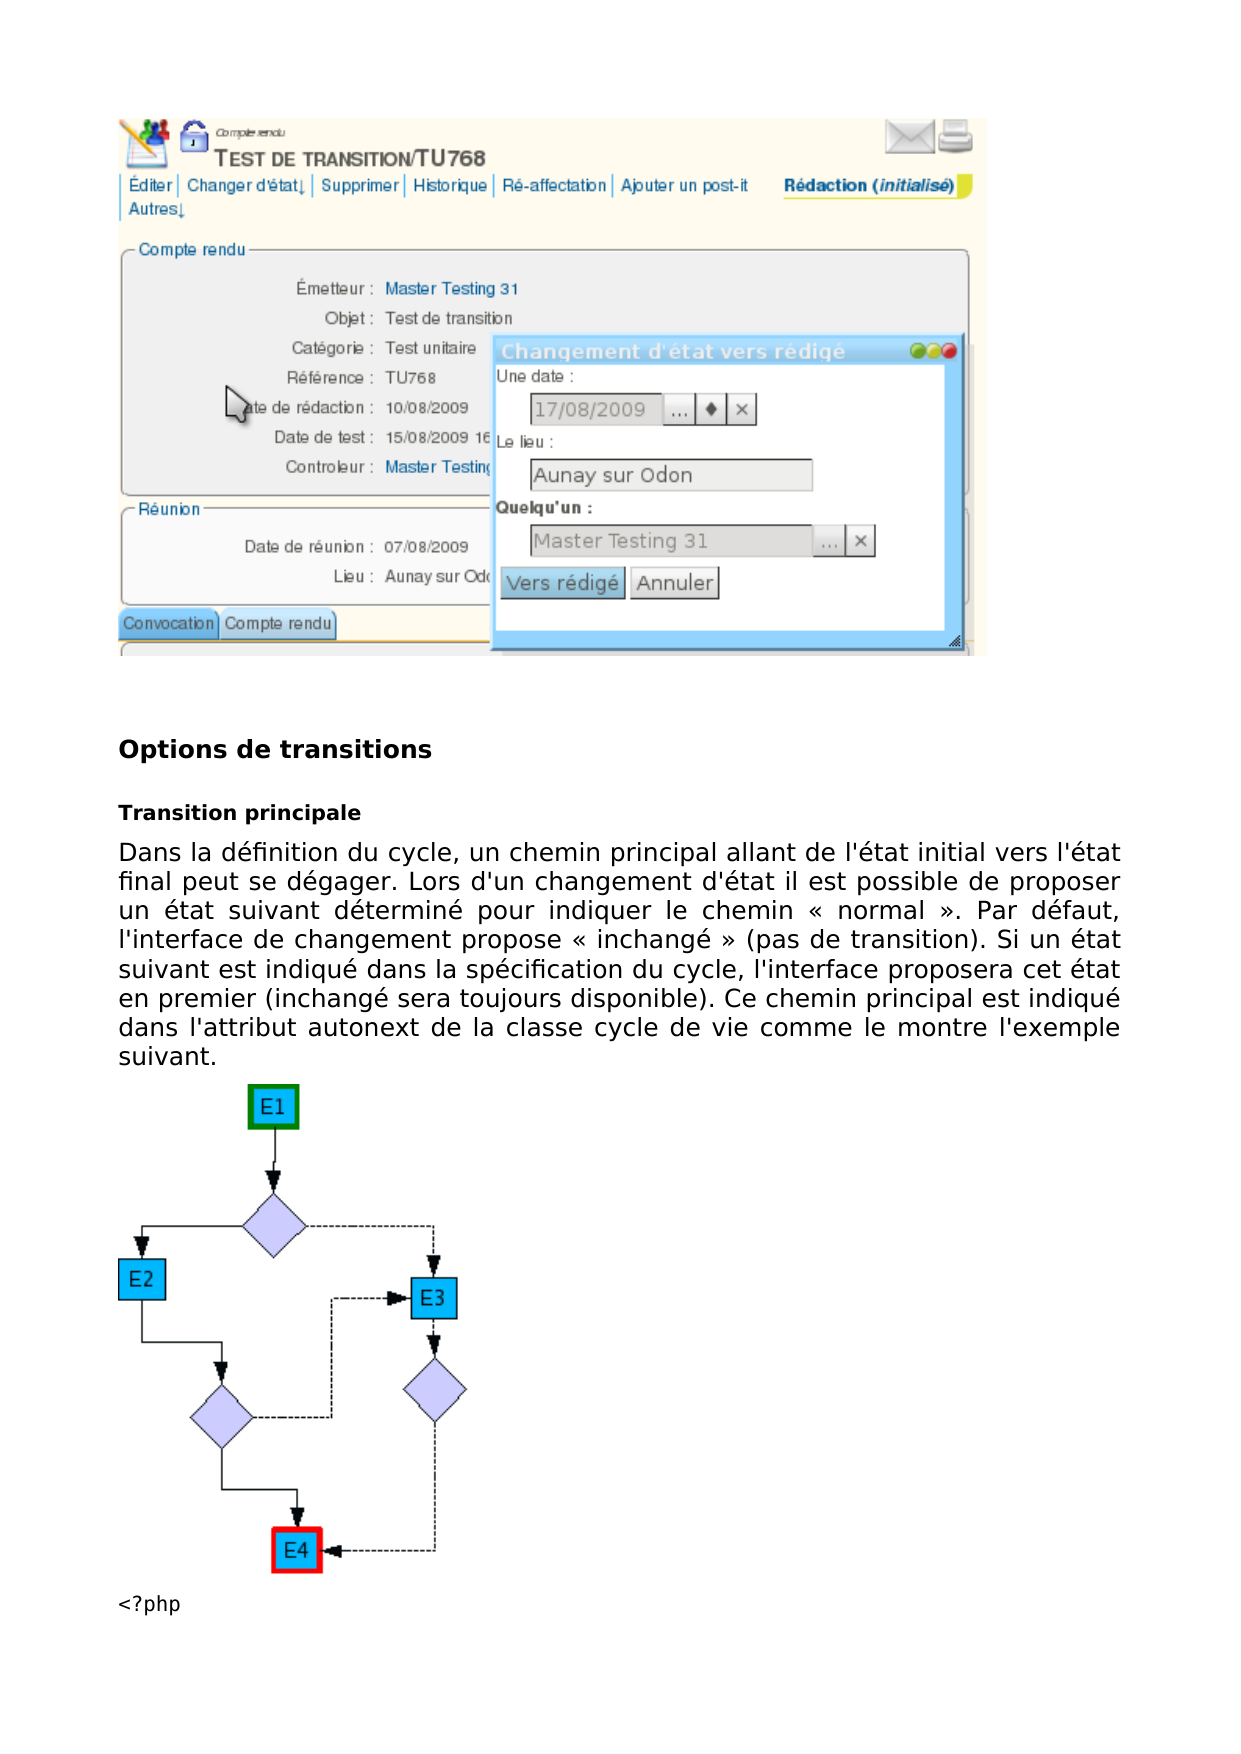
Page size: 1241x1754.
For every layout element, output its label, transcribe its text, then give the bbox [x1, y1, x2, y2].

picture [118, 1084, 472, 1580]
text <?php [118, 1592, 1122, 1616]
picture [118, 118, 987, 656]
text Dans la définition du cycle, un chemin principal allant de l'état initial vers l'état final peut se dégager. Lors d'un changement d'état il est possible de proposer un état suivant déterminé pour indiquer le chemin « normal ». Par défaut, l'interface de changement propose « inchangé » (pas de transition). Si un état suivant est indiqué dans la spécification du cycle, l'interface proposera cet état en premier (inchangé sera toujours disponible). Ce chemin principal est indiqué dans l'attribut autonext de la classe cycle de vie comme le montre l'exemple suivant. [118, 838, 1122, 1072]
subtitle Options de transitions [118, 735, 1122, 764]
subtitle Transition principale [118, 801, 1122, 826]
